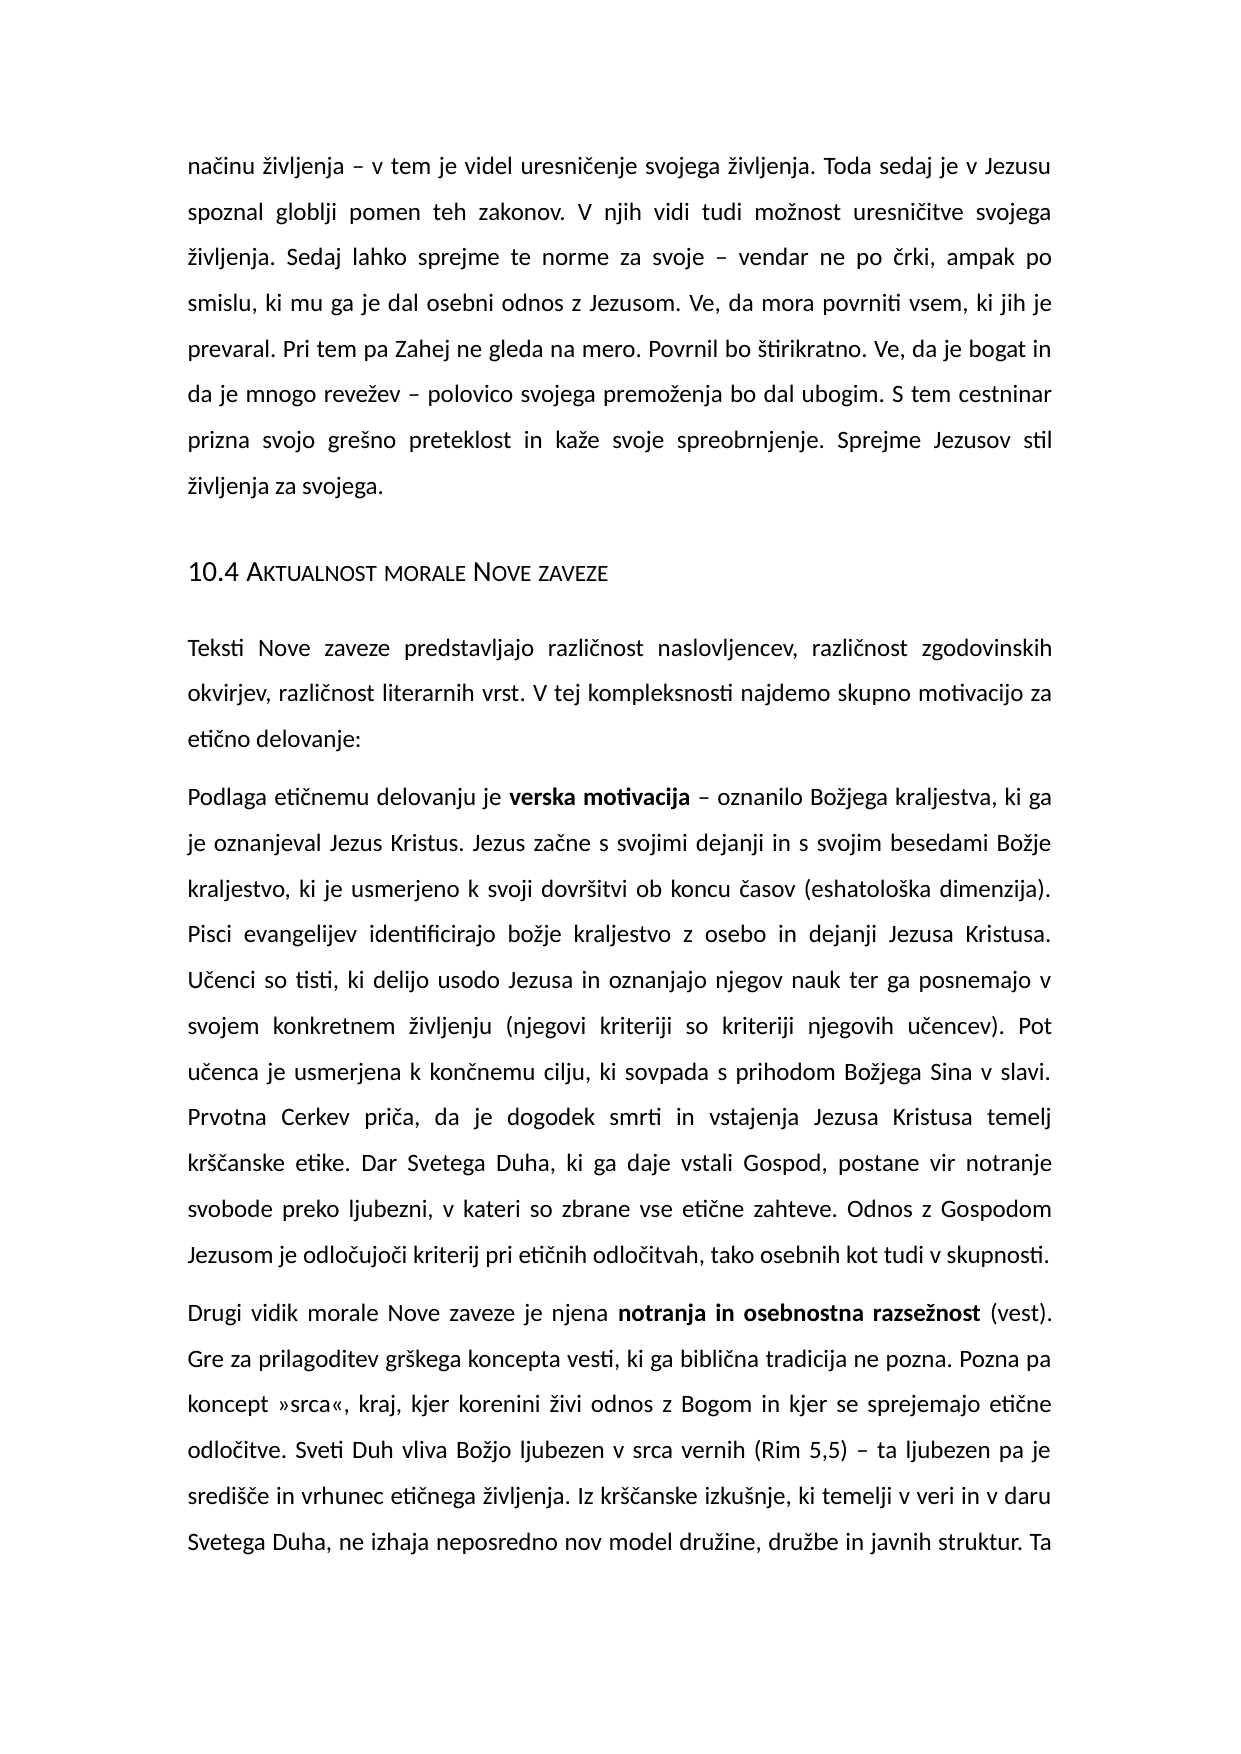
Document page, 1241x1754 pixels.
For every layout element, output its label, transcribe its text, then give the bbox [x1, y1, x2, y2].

text Podlaga etičnemu delovanju je verska motivacija – oznanilo Božjega kraljestva, ki ga je oznanjeval Jezus Kristus. Jezus začne s svojimi dejanji in s svojim besedami Božje kraljestvo, ki je usmerjeno k svoji dovršitvi ob koncu časov (eshatološka dimenzija). Pisci evangelijev identificirajo božje kraljestvo z osebo in dejanji Jezusa Kristusa. Učenci so tisti, ki delijo usodo Jezusa in oznanjajo njegov nauk ter ga posnemajo v svojem konkretnem življenju (njegovi kriteriji so kriteriji njegovih učencev). Pot učenca je usmerjena k končnemu cilju, ki sovpada s prihodom Božjega Sina v slavi. Prvotna Cerkev priča, da je dogodek smrti in vstajenja Jezusa Kristusa temelj krščanske etike. Dar Svetega Duha, ki ga daje vstali Gospod, postane vir notranje svobode preko ljubezni, v kateri so zbrane vse etične zahteve. Odnos z Gospodom Jezusom je odločujoči kriterij pri etičnih odločitvah, tako osebnih kot tudi v skupnosti. [187, 781, 1053, 1269]
text Drugi vidik morale Nove zaveze je njena notranja in osebnostna razsežnost (vest). Gre za prilagoditev grškega koncepta vesti, ki ga biblična tradicija ne pozna. Pozna pa koncept »srca«, kraj, kjer korenini živi odnos z Bogom in kjer se sprejemajo etične odločitve. Sveti Duh vliva Božjo ljubezen v srca vernih (Rim 5,5) – ta ljubezen pa je središče in vrhunec etičnega življenja. Iz krščanske izkušnje, ki temelji v veri in v daru Svetega Duha, ne izhaja neposredno nov model družine, družbe in javnih struktur. Ta [187, 1297, 1053, 1556]
text načinu življenja – v tem je videl uresničenje svojega življenja. Toda sedaj je v Jezusu spoznal globlji pomen teh zakonov. V njih vidi tudi možnost uresničitve svojega življenja. Sedaj lahko sprejme te norme za svoje – vendar ne po črki, ampak po smislu, ki mu ga je dal osebni odnos z Jezusom. Ve, da mora povrniti vsem, ki jih je prevaral. Pri tem pa Zahej ne gleda na mero. Povrnil bo štirikratno. Ve, da je bogat in da je mnogo revežev – polovico svojega premoženja bo dal ubogim. S tem cestninar prizna svojo grešno preteklost in kaže svoje spreobrnjenje. Sprejme Jezusov stil življenja za svojega. [187, 150, 1053, 501]
text Teksti Nove zaveze predstavljajo različnost naslovljencev, različnost zgodovinskih okvirjev, različnost literarnih vrst. V tej kompleksnosti najdemo skupno motivacijo za etično delovanje: [187, 632, 1053, 754]
subtitle Aktualnost morale Nove zaveze [187, 553, 1053, 589]
